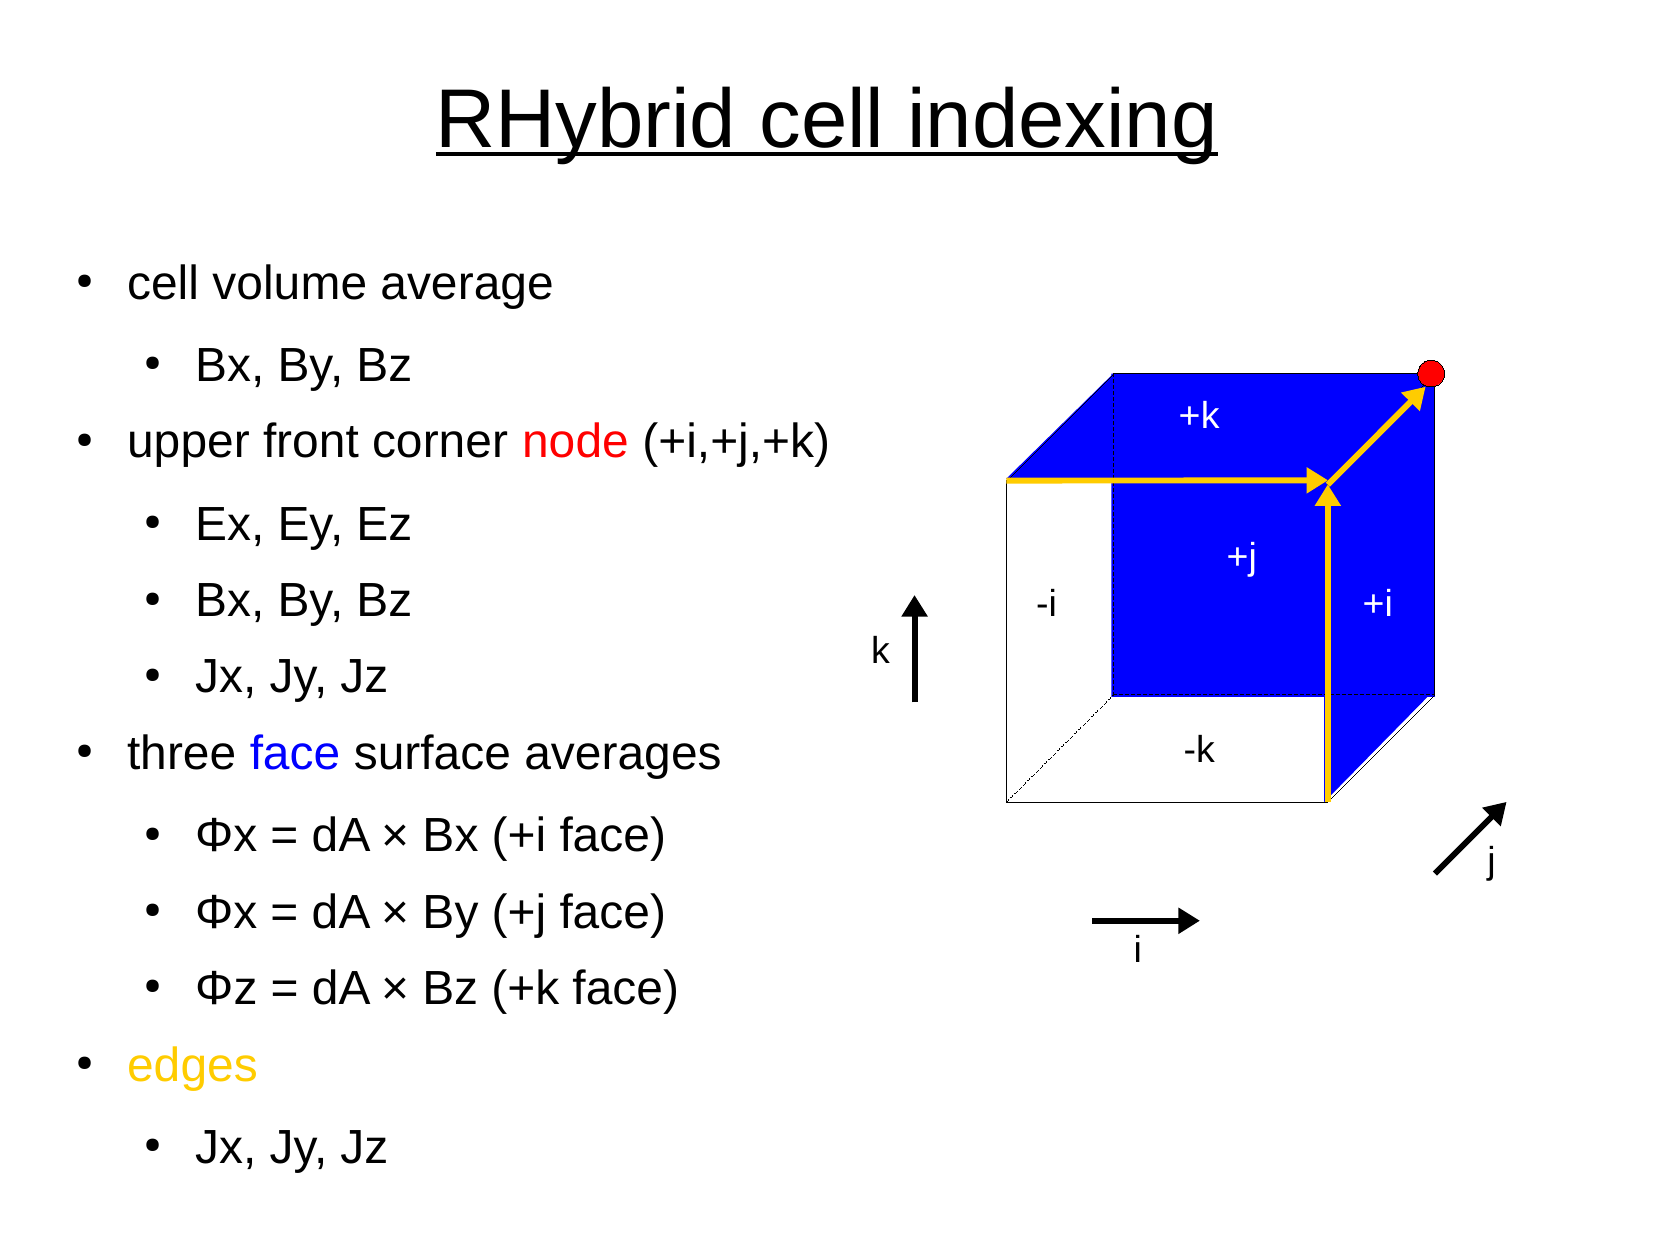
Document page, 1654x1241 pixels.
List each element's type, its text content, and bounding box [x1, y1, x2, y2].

text_box +j [1184, 527, 1300, 609]
text_box +k [1141, 387, 1257, 469]
text_box [1111, 483, 1327, 802]
text_box +i [1320, 575, 1325, 656]
text_box -i [989, 575, 1104, 656]
text_box RHybrid cell indexing [347, 64, 1306, 173]
text_box j [1450, 831, 1533, 913]
text_box [1331, 656, 1435, 796]
text_box +i [1331, 575, 1435, 656]
text_box -k [1141, 721, 1257, 803]
text_box [1020, 360, 1445, 575]
text_box i [1096, 921, 1179, 1002]
list cell volume average Bx, By, Bz upper front corner node (+i,+j,+k) Ex, Ey, Ez Bx, By, Bz Jx, Jy, Jz three face surface averages Φx = dA × Bx (+i face) Φx = dA × By (+j face) Φz = dA × Bz (+k face) edges Jx, Jy, Jz [59, 255, 1020, 1179]
